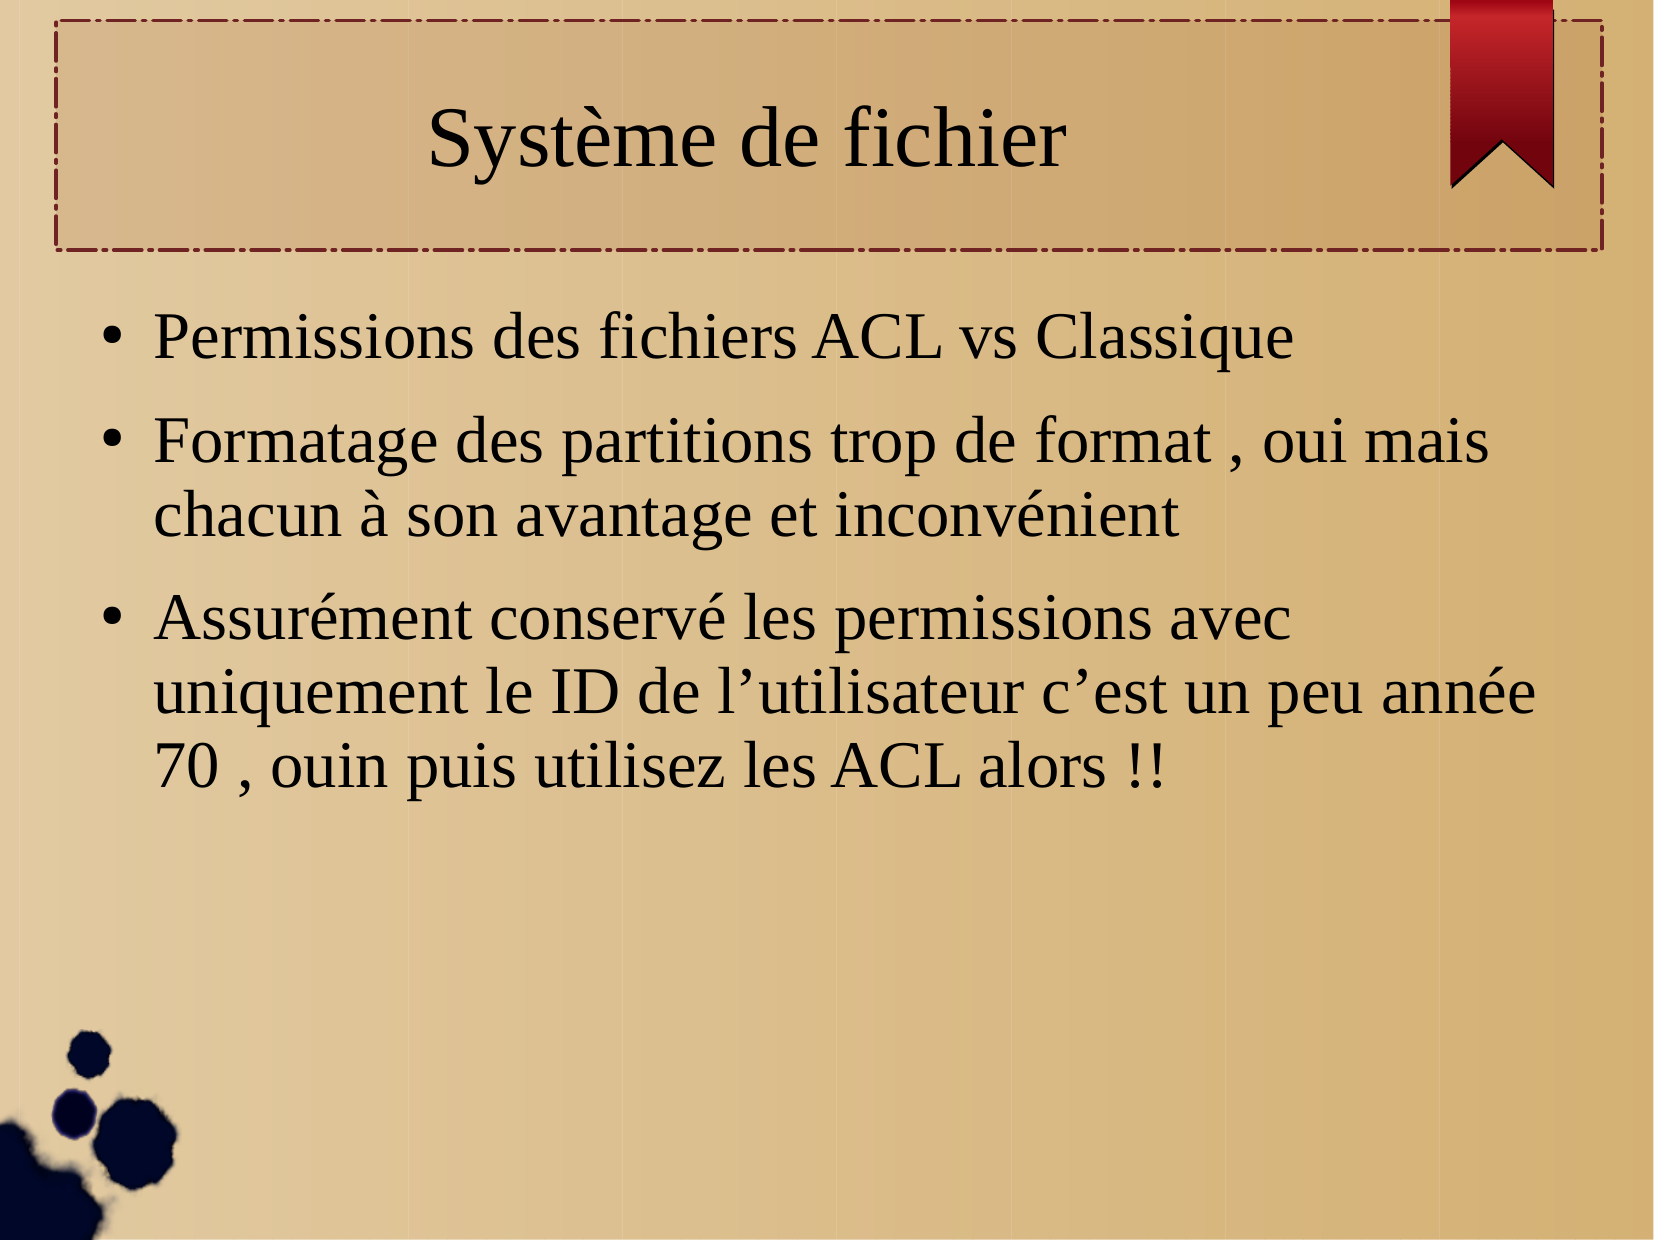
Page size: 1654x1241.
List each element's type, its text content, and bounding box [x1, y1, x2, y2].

list Permissions des fichiers ACL vs Classique Formatage des partitions trop de format , oui mais chacun à son avantage et inconvénient Assurément conservé les permissions avec uniquement le ID de l’utilisateur c’est un peu année 70 , ouin puis utilisez les ACL alors !! [82, 299, 1571, 1019]
title Système de fichier [82, 47, 1412, 229]
